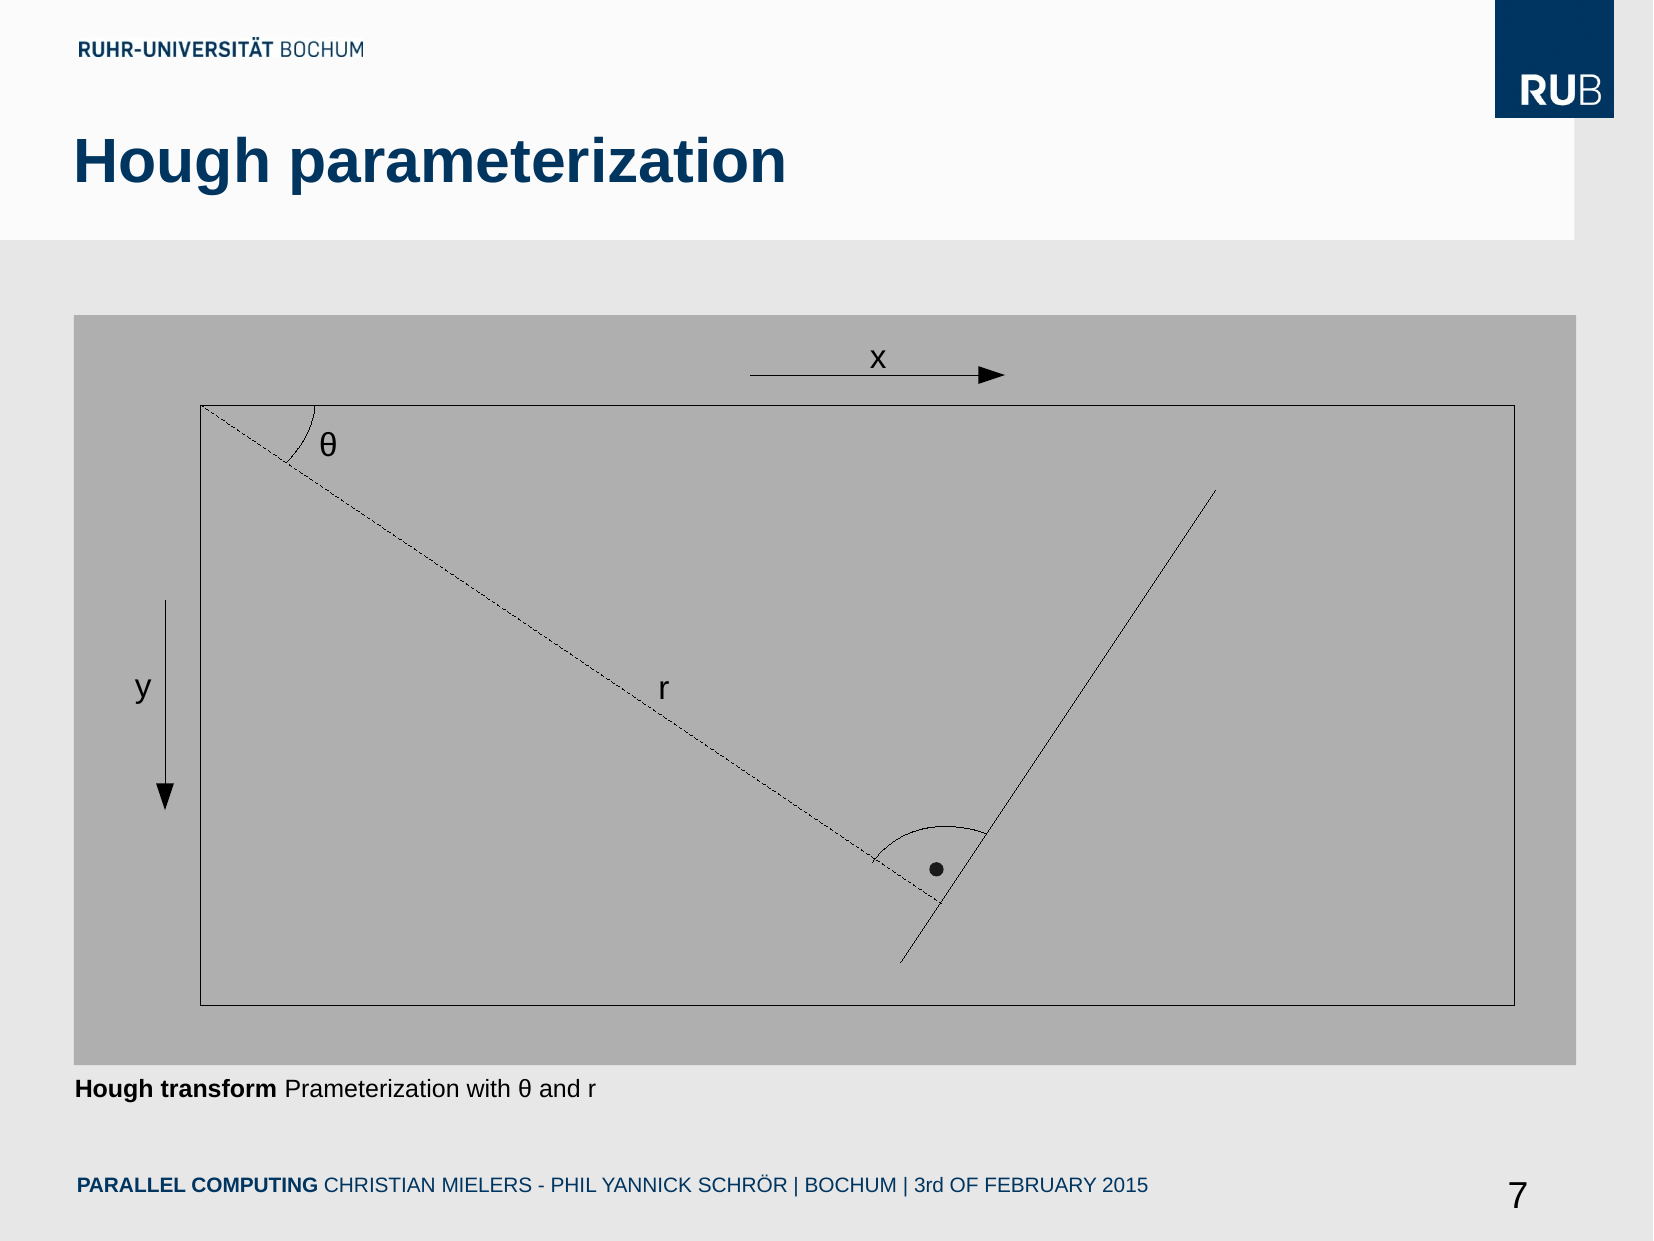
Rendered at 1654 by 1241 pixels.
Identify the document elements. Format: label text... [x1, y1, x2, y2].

picture [79, 37, 363, 57]
text_box [73, 315, 1577, 1066]
text_box Hough transform Prameterization with θ and r [74, 1072, 800, 1103]
text_box θ [304, 419, 344, 472]
picture [1495, 0, 1614, 118]
text_box Hough parameterization [73, 120, 1257, 196]
text_box x [855, 330, 897, 384]
text_box r [643, 662, 683, 715]
text_box y [120, 660, 162, 713]
text_box PARALLEL COMPUTING CHRISTIAN MIELERS - PHIL YANNICK SCHRÖR | BOCHUM | 3rd OF FEBRUARY 2015 [76, 1171, 1460, 1197]
